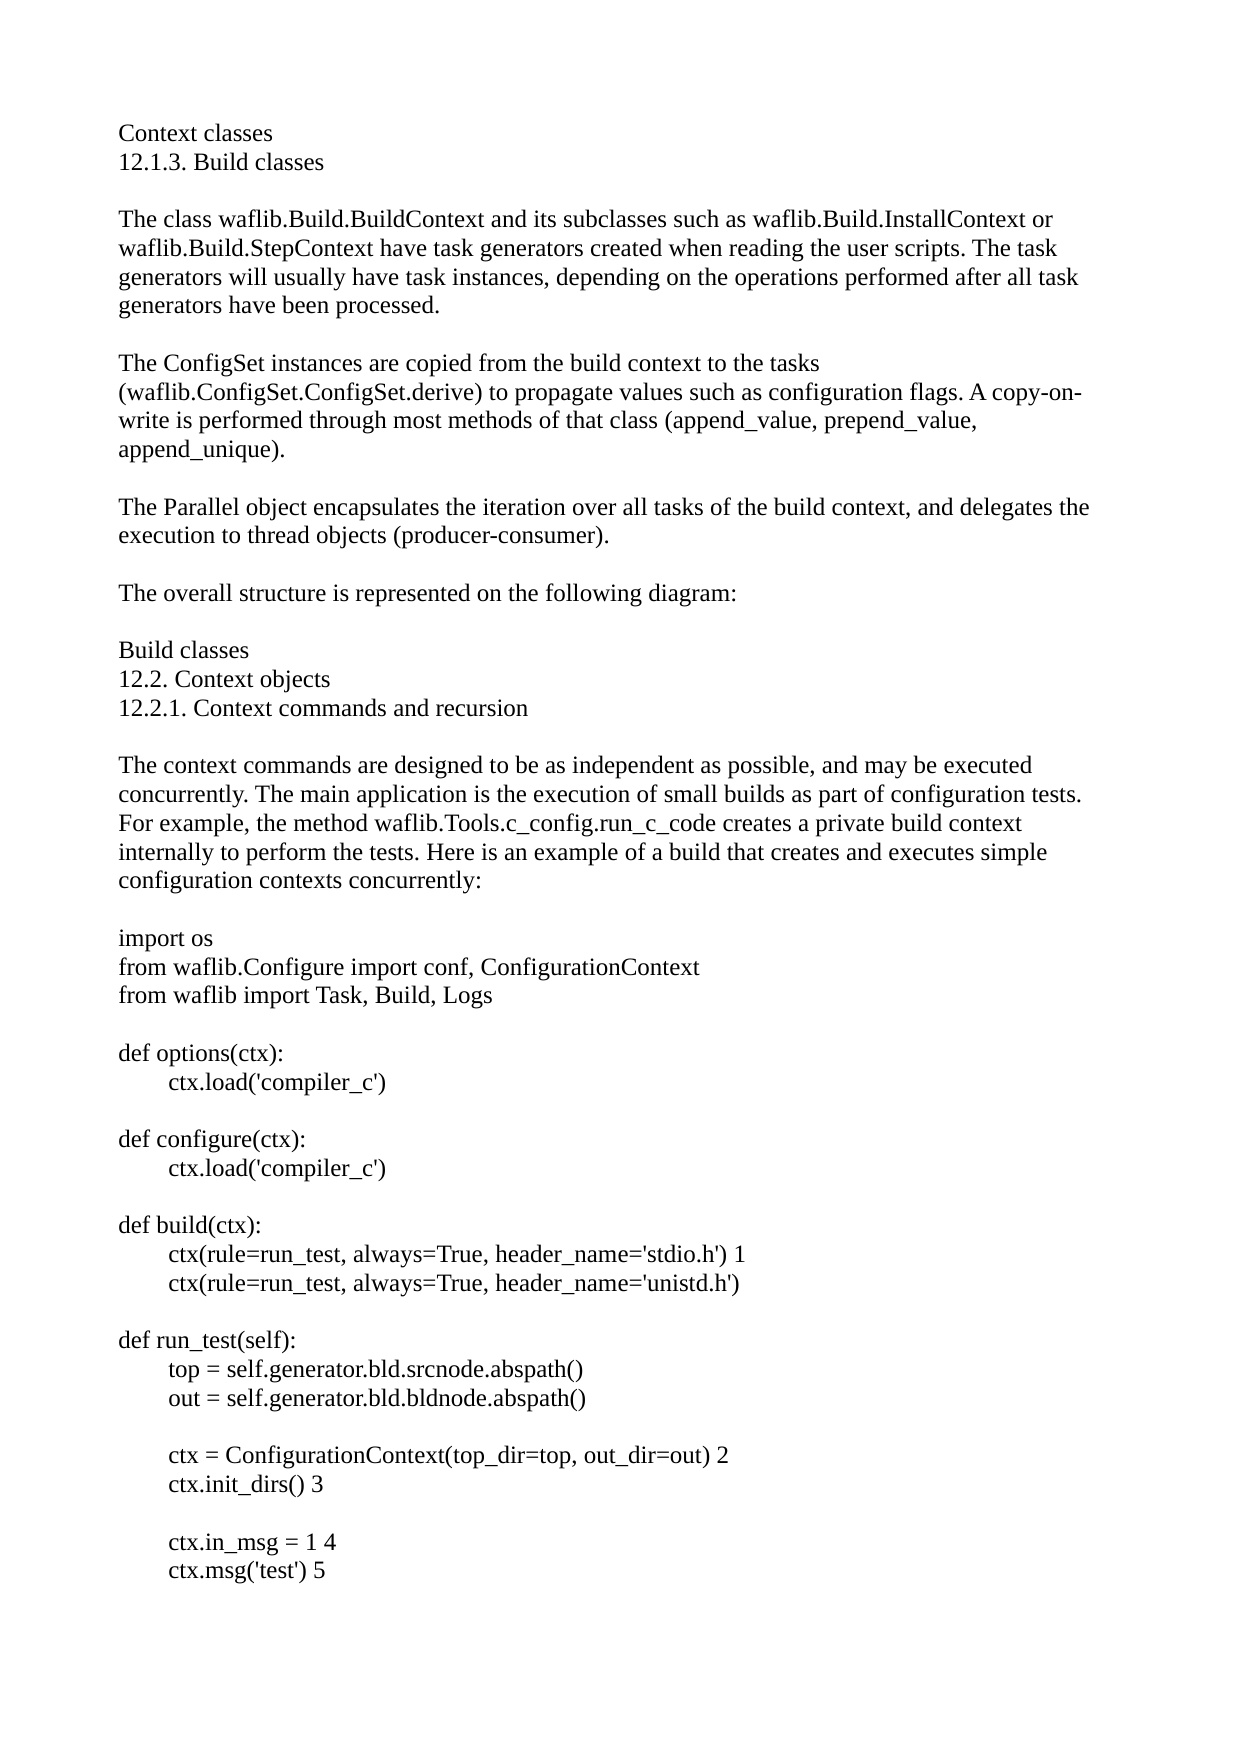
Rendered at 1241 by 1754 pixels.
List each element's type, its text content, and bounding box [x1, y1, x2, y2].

text def configure(ctx): [118, 1124, 1122, 1153]
text ctx.load('compiler_c') [118, 1153, 1122, 1182]
text out = self.generator.bld.bldnode.abspath() [118, 1383, 1122, 1412]
text The overall structure is represented on the following diagram: [118, 578, 1122, 607]
text The class waflib.Build.BuildContext and its subclasses such as waflib.Build.InstallContext or waflib.Build.StepContext have task generators created when reading the user scripts. The task generators will usually have task instances, depending on the operations performed after all task generators have been processed. [118, 204, 1122, 319]
text ctx.in_msg = 1 4 [118, 1527, 1122, 1556]
text def build(ctx): [118, 1211, 1122, 1239]
text ctx.msg('test') 5 [118, 1556, 1122, 1584]
text ctx = ConfigurationContext(top_dir=top, out_dir=out) 2 [118, 1441, 1122, 1469]
text 12.1.3. Build classes [118, 147, 1122, 176]
text Context classes [118, 118, 1122, 147]
text Build classes [118, 636, 1122, 664]
text The Parallel object encapsulates the iteration over all tasks of the build context, and delegates the execution to thread objects (producer-consumer). [118, 492, 1122, 549]
text ctx.load('compiler_c') [118, 1067, 1122, 1096]
text The ConfigSet instances are copied from the build context to the tasks (waflib.ConfigSet.ConfigSet.derive) to propagate values such as configuration flags. A copy-on-write is performed through most methods of that class (append_value, prepend_value, append_unique). [118, 348, 1122, 463]
text The context commands are designed to be as independent as possible, and may be executed concurrently. The main application is the execution of small builds as part of configuration tests. For example, the method waflib.Tools.c_config.run_c_code creates a private build context internally to perform the tests. Here is an example of a build that creates and executes simple configuration contexts concurrently: [118, 751, 1122, 894]
text def options(ctx): [118, 1038, 1122, 1067]
text ctx(rule=run_test, always=True, header_name='stdio.h') 1 [118, 1239, 1122, 1268]
text ctx(rule=run_test, always=True, header_name='unistd.h') [118, 1268, 1122, 1297]
text 12.2. Context objects [118, 664, 1122, 693]
text top = self.generator.bld.srcnode.abspath() [118, 1354, 1122, 1383]
text ctx.init_dirs() 3 [118, 1469, 1122, 1498]
text def run_test(self): [118, 1326, 1122, 1354]
text from waflib import Task, Build, Logs [118, 981, 1122, 1009]
text from waflib.Configure import conf, ConfigurationContext [118, 952, 1122, 981]
text 12.2.1. Context commands and recursion [118, 693, 1122, 722]
text import os [118, 923, 1122, 952]
